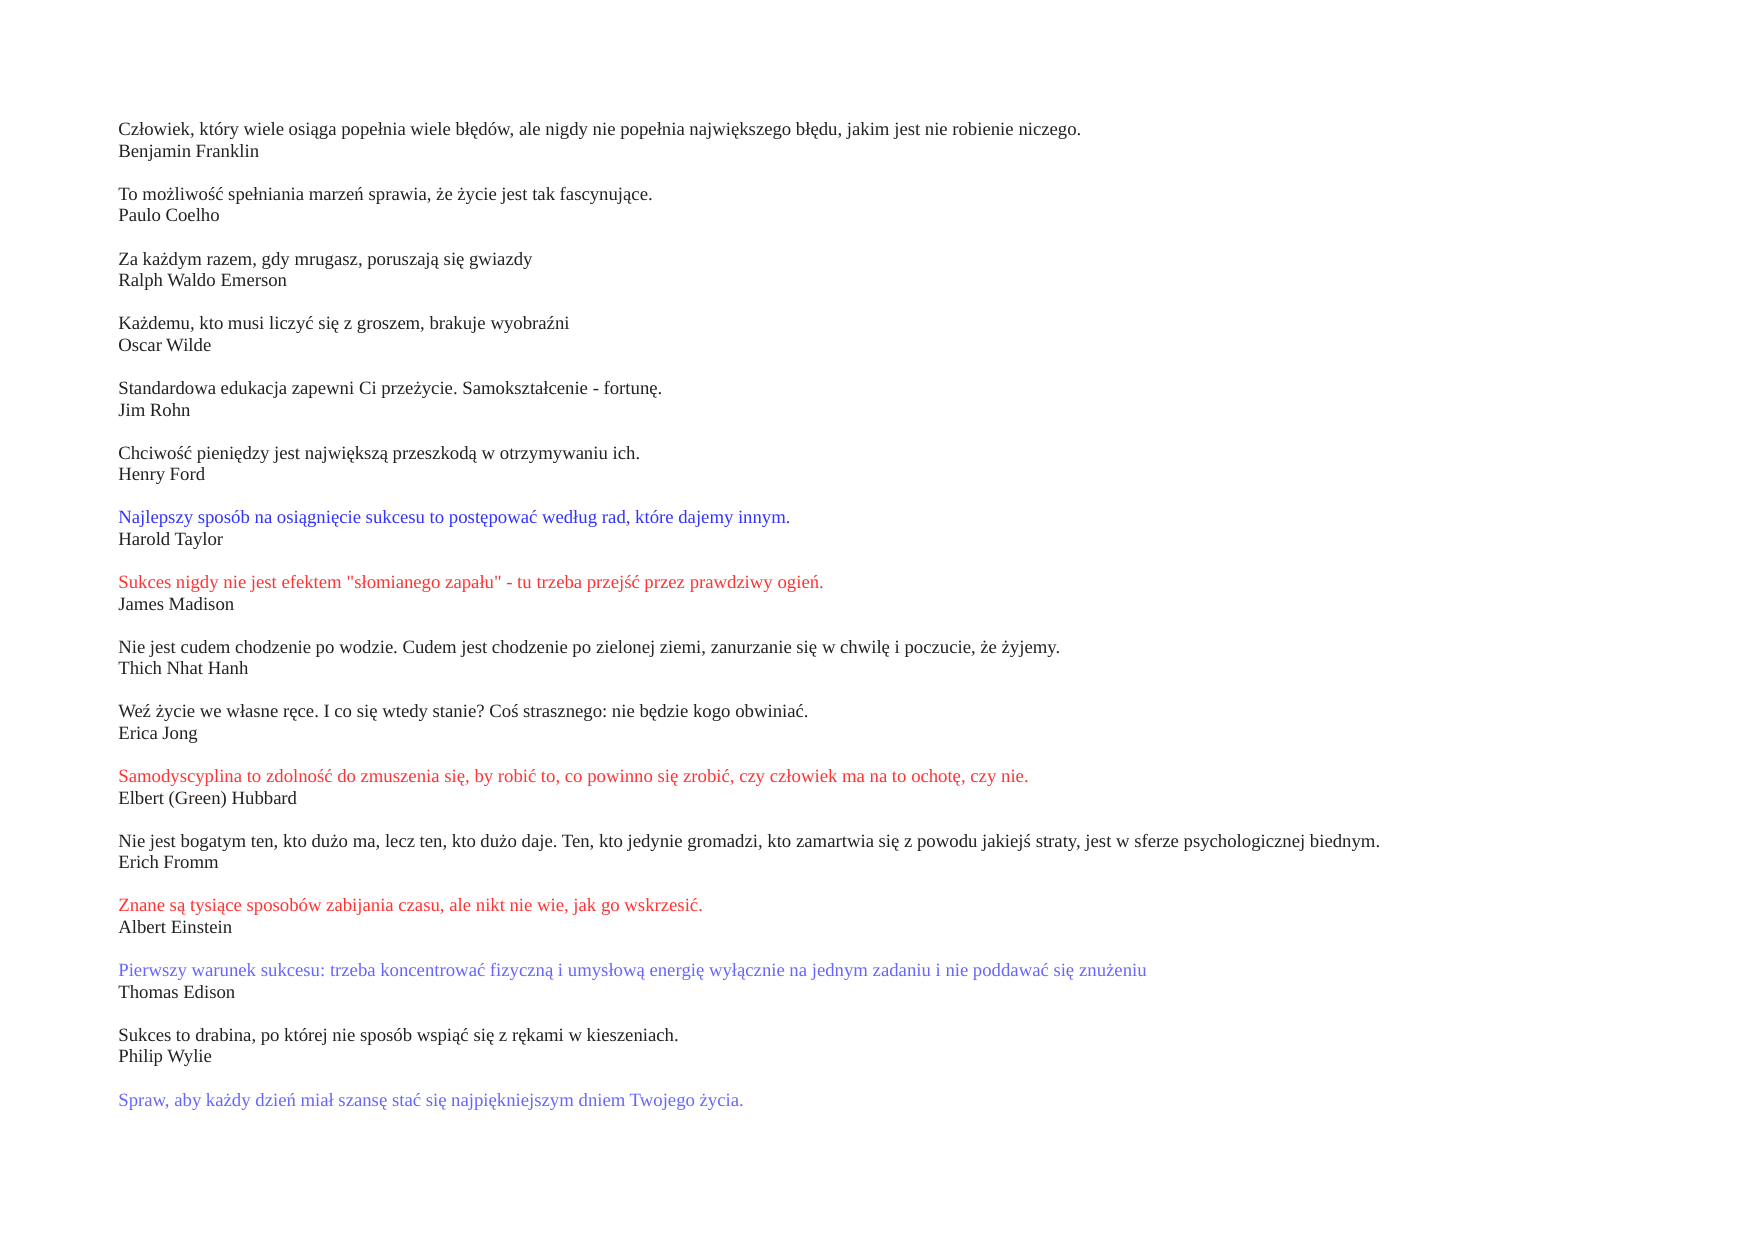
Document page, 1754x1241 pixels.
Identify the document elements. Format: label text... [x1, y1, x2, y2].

text Benjamin Franklin [118, 140, 1636, 161]
text Philip Wylie [118, 1045, 1636, 1067]
text Elbert (Green) Hubbard [118, 787, 1636, 808]
text Każdemu, kto musi liczyć się z groszem, brakuje wyobraźni [118, 312, 1636, 334]
text Sukces nigdy nie jest efektem "słomianego zapału" - tu trzeba przejść przez prawdziwy ogień. [118, 571, 1636, 592]
text Spraw, aby każdy dzień miał szansę stać się najpiękniejszym dniem Twojego życia. [118, 1088, 1636, 1110]
text Albert Einstein [118, 916, 1636, 937]
text Erica Jong [118, 722, 1636, 743]
text Chciwość pieniędzy jest największą przeszkodą w otrzymywaniu ich. [118, 442, 1636, 463]
text Ralph Waldo Emerson [118, 269, 1636, 291]
text Nie jest bogatym ten, kto dużo ma, lecz ten, kto dużo daje. Ten, kto jedynie gromadzi, kto zamartwia się z powodu jakiejś straty, jest w sferze psychologicznej biednym. [118, 830, 1636, 851]
text Znane są tysiące sposobów zabijania czasu, ale nikt nie wie, jak go wskrzesić. [118, 894, 1636, 916]
text Paulo Coelho [118, 204, 1636, 226]
text Henry Ford [118, 463, 1636, 485]
text Weź życie we własne ręce. I co się wtedy stanie? Coś strasznego: nie będzie kogo obwiniać. [118, 700, 1636, 722]
text Standardowa edukacja zapewni Ci przeżycie. Samokształcenie - fortunę. [118, 377, 1636, 398]
text Sukces to drabina, po której nie sposób wspiąć się z rękami w kieszeniach. [118, 1024, 1636, 1045]
text Samodyscyplina to zdolność do zmuszenia się, by robić to, co powinno się zrobić, czy człowiek ma na to ochotę, czy nie. [118, 765, 1636, 787]
text Thomas Edison [118, 981, 1636, 1002]
text Za każdym razem, gdy mrugasz, poruszają się gwiazdy [118, 247, 1636, 269]
text Harold Taylor [118, 528, 1636, 549]
text Thich Nhat Hanh [118, 657, 1636, 679]
text James Madison [118, 592, 1636, 614]
text Najlepszy sposób na osiągnięcie sukcesu to postępować według rad, które dajemy innym. [118, 506, 1636, 528]
text Jim Rohn [118, 398, 1636, 420]
text Nie jest cudem chodzenie po wodzie. Cudem jest chodzenie po zielonej ziemi, zanurzanie się w chwilę i poczucie, że żyjemy. [118, 636, 1636, 657]
text Pierwszy warunek sukcesu: trzeba koncentrować fizyczną i umysłową energię wyłącznie na jednym zadaniu i nie poddawać się znużeniu [118, 959, 1636, 981]
text To możliwość spełniania marzeń sprawia, że życie jest tak fascynujące. [118, 183, 1636, 204]
text Erich Fromm [118, 851, 1636, 873]
text Oscar Wilde [118, 334, 1636, 355]
text Człowiek, który wiele osiąga popełnia wiele błędów, ale nigdy nie popełnia największego błędu, jakim jest nie robienie niczego. [118, 118, 1636, 140]
